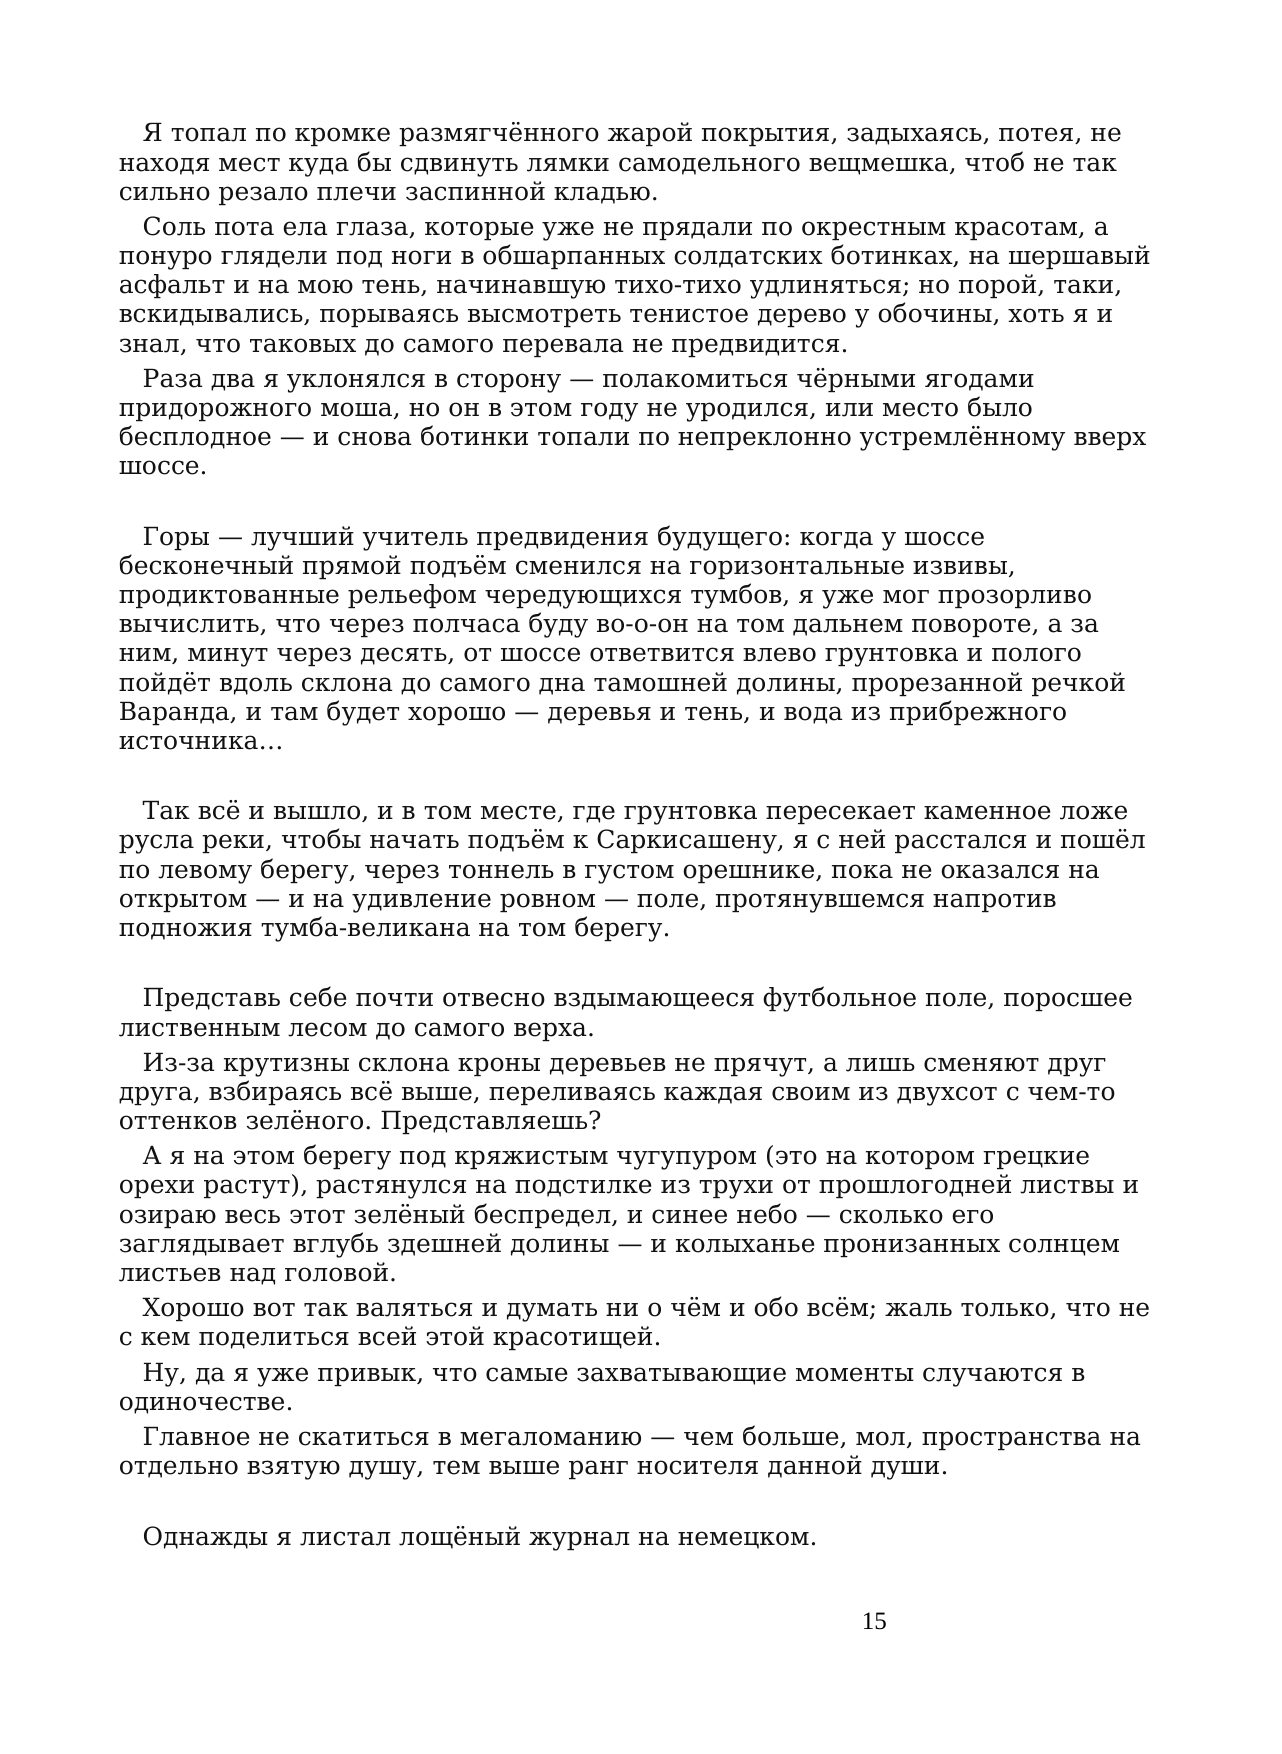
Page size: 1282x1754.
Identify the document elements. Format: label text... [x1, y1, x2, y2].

text Раза два я уклонялся в сторону — полакомиться чёрными ягодами придорожного моша, но он в этом году не уродился, или место было бесплодное — и снова ботинки топали по непреклонно устремлённому вверх шоссе. [118, 364, 1162, 481]
text Горы — лучший учитель предвидения будущего: когда у шоссе бесконечный прямой подъём сменился на горизонтальные извивы, продиктованные рельефом чередующихся тумбов, я уже мог прозорливо вычислить, что через полчаса буду во-о-он на том дальнем повороте, а за ним, минут через десять, от шоссе ответвится влево грунтовка и полого пойдёт вдоль склона до самого дна тамошней долины, прорезанной речкой Варанда, и там будет хорошо — деревья и тень, и вода из прибрежного источника… [118, 522, 1162, 755]
text Однажды я листал лощёный журнал на немецком. [118, 1522, 1162, 1551]
text Так всё и вышло, и в том месте, где грунтовка пересекает каменное ложе русла реки, чтобы начать подъём к Саркисашену, я с ней расстался и пошёл по левому берегу, через тоннель в густом орешнике, пока не оказался на открытом — и на удивление ровном — поле, протянувшемся напротив подножия тумба-великана на том берегу. [118, 796, 1162, 942]
text Представь себе почти отвесно вздымающееся футбольное поле, поросшее лиственным лесом до самого верха. [118, 983, 1162, 1042]
text А я на этом берегу под кряжистым чугупуром (это на котором грецкие орехи растут), растянулся на подстилке из трухи от прошлогодней листвы и озираю весь этот зелёный беспредел, и синее небо — сколько его заглядывает вглубь здешней долины — и колыханье пронизанных солнцем листьев над головой. [118, 1141, 1162, 1287]
text Ну, да я уже привык, что самые захватывающие моменты случаются в одиночестве. [118, 1358, 1162, 1416]
text Главное не скатиться в мегаломанию — чем больше, мол, пространства на отдельно взятую душу, тем выше ранг носителя данной души. [118, 1422, 1162, 1480]
text Из-за крутизны склона кроны деревьев не прячут, а лишь сменяют друг друга, взбираясь всё выше, переливаясь каждая своим из двухсот с чем-то оттенков зелёного. Представляешь? [118, 1048, 1162, 1135]
text Хорошо вот так валяться и думать ни о чём и обо всём; жаль только, что не с кем поделиться всей этой красотищей. [118, 1293, 1162, 1352]
text Я топал по кромке размягчённого жарой покрытия, задыхаясь, потея, не находя мест куда бы сдвинуть лямки самодельного вещмешка, чтоб не так сильно резало плечи заспинной кладью. [118, 118, 1162, 206]
text Соль пота ела глаза, которые уже не прядали по окрестным красотам, а понуро глядели под ноги в обшарпанных солдатских ботинках, на шершавый асфальт и на мою тень, начинавшую тихо-тихо удлиняться; но порой, таки, вскидывались, порываясь высмотреть тенистое дерево у обочины, хоть я и знал, что таковых до самого перевала не предвидится. [118, 212, 1162, 358]
